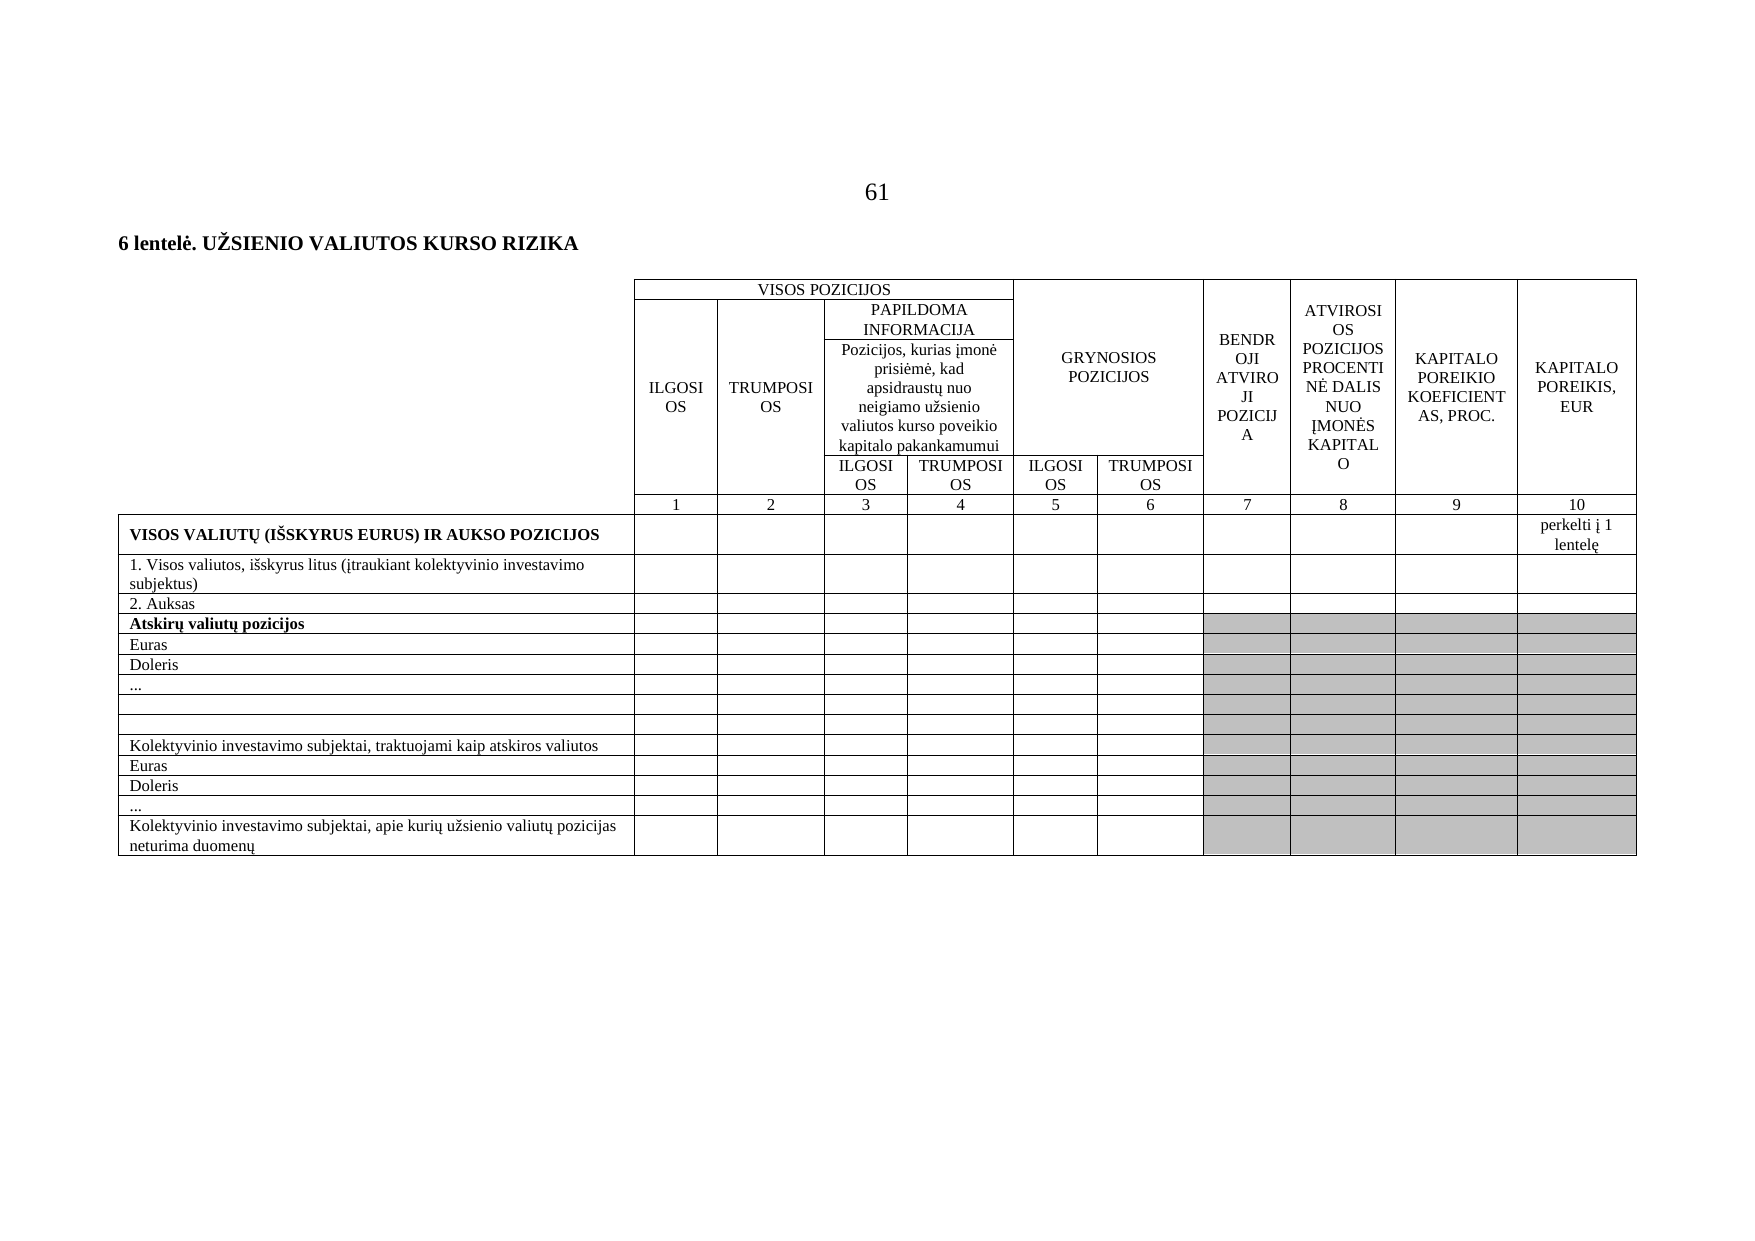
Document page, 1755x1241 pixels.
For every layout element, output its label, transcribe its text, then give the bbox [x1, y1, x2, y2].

table_cell TRUMPOSIOS [908, 456, 1013, 494]
table_cell [908, 756, 1013, 775]
table_cell [718, 776, 824, 795]
table_cell [908, 655, 1013, 674]
table_cell 1 [635, 495, 717, 514]
table_cell [1204, 776, 1290, 795]
table_cell perkelti į 1 lentelę [1518, 515, 1636, 553]
table_cell [1396, 614, 1517, 633]
table_cell [718, 555, 824, 593]
table_cell [1396, 715, 1517, 734]
table_cell [1396, 555, 1517, 593]
text 6 lentelė. UŽSIENIO VALIUTOS KURSO RIZIKA [118, 231, 1636, 255]
table_cell [1518, 756, 1636, 775]
table_cell [1098, 735, 1203, 754]
table_header [118, 279, 634, 514]
table_cell [1098, 776, 1203, 795]
table_cell [1204, 515, 1290, 553]
table_cell [1204, 555, 1290, 593]
table_cell [908, 515, 1013, 553]
table_cell [1396, 735, 1517, 754]
table_cell [1518, 796, 1636, 815]
table_cell [1396, 594, 1517, 613]
table_cell [1396, 796, 1517, 815]
table_cell [635, 675, 717, 694]
table_cell [1291, 634, 1395, 653]
table_cell [825, 756, 907, 775]
table_cell ILGOSIOS [1014, 456, 1097, 494]
table_cell 3 [825, 495, 907, 514]
table_cell [718, 735, 824, 754]
table_cell [1098, 715, 1203, 734]
table_cell [825, 515, 907, 553]
table_cell [1014, 715, 1097, 734]
table_cell [908, 594, 1013, 613]
table_cell [1014, 776, 1097, 795]
table_cell [1291, 695, 1395, 714]
table_cell [825, 715, 907, 734]
table_cell [1098, 816, 1203, 854]
table_cell [908, 735, 1013, 754]
table_cell [1014, 695, 1097, 714]
table_cell Atskirų valiutų pozicijos [119, 614, 634, 633]
table_cell [1396, 695, 1517, 714]
table_cell 8 [1291, 495, 1395, 514]
table_cell Pozicijos, kurias įmonė prisiėmė, kad apsidraustų nuo neigiamo užsienio valiutos kurso poveikio kapitalo pakankamumui [825, 340, 1013, 454]
table_header VISOS POZICIJOS [635, 280, 1013, 299]
table_cell [1014, 634, 1097, 653]
table_header BENDROJI ATVIROJI POZICIJA [1204, 280, 1290, 494]
table_cell [1291, 735, 1395, 754]
table_cell [825, 816, 907, 854]
table_cell [1396, 515, 1517, 553]
table_cell Doleris [119, 655, 634, 674]
table_cell 1. Visos valiutos, išskyrus litus (įtraukiant kolektyvinio investavimo subjektus) [119, 555, 634, 593]
table_cell [1518, 715, 1636, 734]
table_cell [1518, 735, 1636, 754]
table_cell [1204, 695, 1290, 714]
table_cell [1098, 796, 1203, 815]
table_cell [1396, 816, 1517, 854]
table_cell [1396, 675, 1517, 694]
table_cell [718, 675, 824, 694]
table_cell [1291, 715, 1395, 734]
table_cell [908, 816, 1013, 854]
table_cell ... [119, 675, 634, 694]
table_cell [1014, 756, 1097, 775]
table_cell [1291, 816, 1395, 854]
table_cell [825, 776, 907, 795]
table_cell [1098, 555, 1203, 593]
table_cell ILGOSIOS [825, 456, 907, 494]
table_cell [1098, 756, 1203, 775]
table_cell [1098, 594, 1203, 613]
table_cell [635, 816, 717, 854]
table_cell [1014, 515, 1097, 553]
table_cell [908, 675, 1013, 694]
table_cell [825, 675, 907, 694]
table_cell [1518, 634, 1636, 653]
table_cell [1204, 675, 1290, 694]
table_cell [908, 796, 1013, 815]
table_header ATVIROSIOS POZICIJOS PROCENTINĖ DALIS NUO ĮMONĖS KAPITALO [1291, 280, 1395, 494]
table_cell [1098, 655, 1203, 674]
table_cell [635, 614, 717, 633]
table_cell [1291, 796, 1395, 815]
table_cell [1518, 555, 1636, 593]
table_cell [1204, 634, 1290, 653]
table_cell [1204, 715, 1290, 734]
table_cell [718, 594, 824, 613]
table_cell [1098, 675, 1203, 694]
table_cell [1518, 776, 1636, 795]
table_cell [1518, 594, 1636, 613]
table_cell [1014, 655, 1097, 674]
table_cell [1291, 555, 1395, 593]
table_cell [1396, 655, 1517, 674]
table_cell [1014, 796, 1097, 815]
table_cell [718, 614, 824, 633]
table_cell [1204, 614, 1290, 633]
table_cell [635, 555, 717, 593]
table_cell [635, 695, 717, 714]
table_cell [1291, 594, 1395, 613]
table_cell [1291, 655, 1395, 674]
table_cell [825, 655, 907, 674]
table_cell Kolektyvinio investavimo subjektai, traktuojami kaip atskiros valiutos [119, 735, 634, 754]
table_cell ILGOSIOS [635, 300, 717, 494]
table_cell [908, 776, 1013, 795]
table_cell PAPILDOMA INFORMACIJA [825, 300, 1013, 338]
table_cell [1014, 614, 1097, 633]
table_header KAPITALO POREIKIS, EUR [1518, 280, 1636, 494]
table_cell VISOS VALIUTŲ (IŠSKYRUS EURUS) IR AUKSO POZICIJOS [119, 515, 634, 553]
table_cell [1204, 816, 1290, 854]
table_cell [718, 515, 824, 553]
table_cell 7 [1204, 495, 1290, 514]
table_cell Euras [119, 756, 634, 775]
table_cell [1014, 594, 1097, 613]
table_cell 9 [1396, 495, 1517, 514]
table_cell [825, 614, 907, 633]
table_cell [1014, 816, 1097, 854]
table_cell TRUMPOSIOS [1098, 456, 1203, 494]
table_cell [635, 715, 717, 734]
table_cell [1204, 594, 1290, 613]
table_cell [1291, 515, 1395, 553]
table_cell [825, 594, 907, 613]
table_cell [718, 655, 824, 674]
table_cell [825, 695, 907, 714]
table_cell [908, 695, 1013, 714]
table_cell 5 [1014, 495, 1097, 514]
table_cell [718, 634, 824, 653]
table_cell [1098, 634, 1203, 653]
table_cell 10 [1518, 495, 1636, 514]
table_cell [1396, 776, 1517, 795]
table_cell Kolektyvinio investavimo subjektai, apie kurių užsienio valiutų pozicijas neturima duomenų [119, 816, 634, 854]
table_cell Euras [119, 634, 634, 653]
table_cell [1396, 634, 1517, 653]
table_cell 6 [1098, 495, 1203, 514]
table_cell ... [119, 796, 634, 815]
table_cell [825, 555, 907, 593]
table_cell [1014, 675, 1097, 694]
table_cell [635, 515, 717, 553]
table_cell [908, 634, 1013, 653]
table_cell [718, 756, 824, 775]
table_cell [825, 634, 907, 653]
table_cell [718, 695, 824, 714]
table_cell [1098, 614, 1203, 633]
table_cell TRUMPOSIOS [718, 300, 824, 494]
table_cell [1098, 695, 1203, 714]
table_cell [635, 594, 717, 613]
table_cell 4 [908, 495, 1013, 514]
table_cell [1291, 614, 1395, 633]
table_cell [1014, 555, 1097, 593]
table_cell [119, 715, 634, 734]
table_cell [1014, 735, 1097, 754]
table_cell [1518, 655, 1636, 674]
table_cell [635, 634, 717, 653]
table_cell [718, 796, 824, 815]
table_cell [1291, 675, 1395, 694]
table_cell 2 [718, 495, 824, 514]
table_cell [635, 735, 717, 754]
table_cell [1518, 614, 1636, 633]
table_cell [1396, 756, 1517, 775]
table_header KAPITALO POREIKIO KOEFICIENTAS, PROC. [1396, 280, 1517, 494]
table_cell [908, 555, 1013, 593]
table_cell [1518, 675, 1636, 694]
table_cell [825, 735, 907, 754]
table_cell [635, 796, 717, 815]
table_cell [908, 715, 1013, 734]
table_cell [1204, 655, 1290, 674]
table_cell Doleris [119, 776, 634, 795]
table_cell [635, 756, 717, 775]
table_cell [718, 715, 824, 734]
table_cell [635, 655, 717, 674]
table_cell 2. Auksas [119, 594, 634, 613]
table_cell [119, 695, 634, 714]
table_cell [1291, 756, 1395, 775]
table_header GRYNOSIOS POZICIJOS [1014, 280, 1203, 454]
table_cell [1204, 735, 1290, 754]
table_cell [825, 796, 907, 815]
table_cell [908, 614, 1013, 633]
table_cell [1098, 515, 1203, 553]
table_cell [1204, 796, 1290, 815]
table_cell [1518, 816, 1636, 854]
table_cell [1518, 695, 1636, 714]
table_cell [635, 776, 717, 795]
table_cell [1291, 776, 1395, 795]
table_cell [718, 816, 824, 854]
table_cell [1204, 756, 1290, 775]
